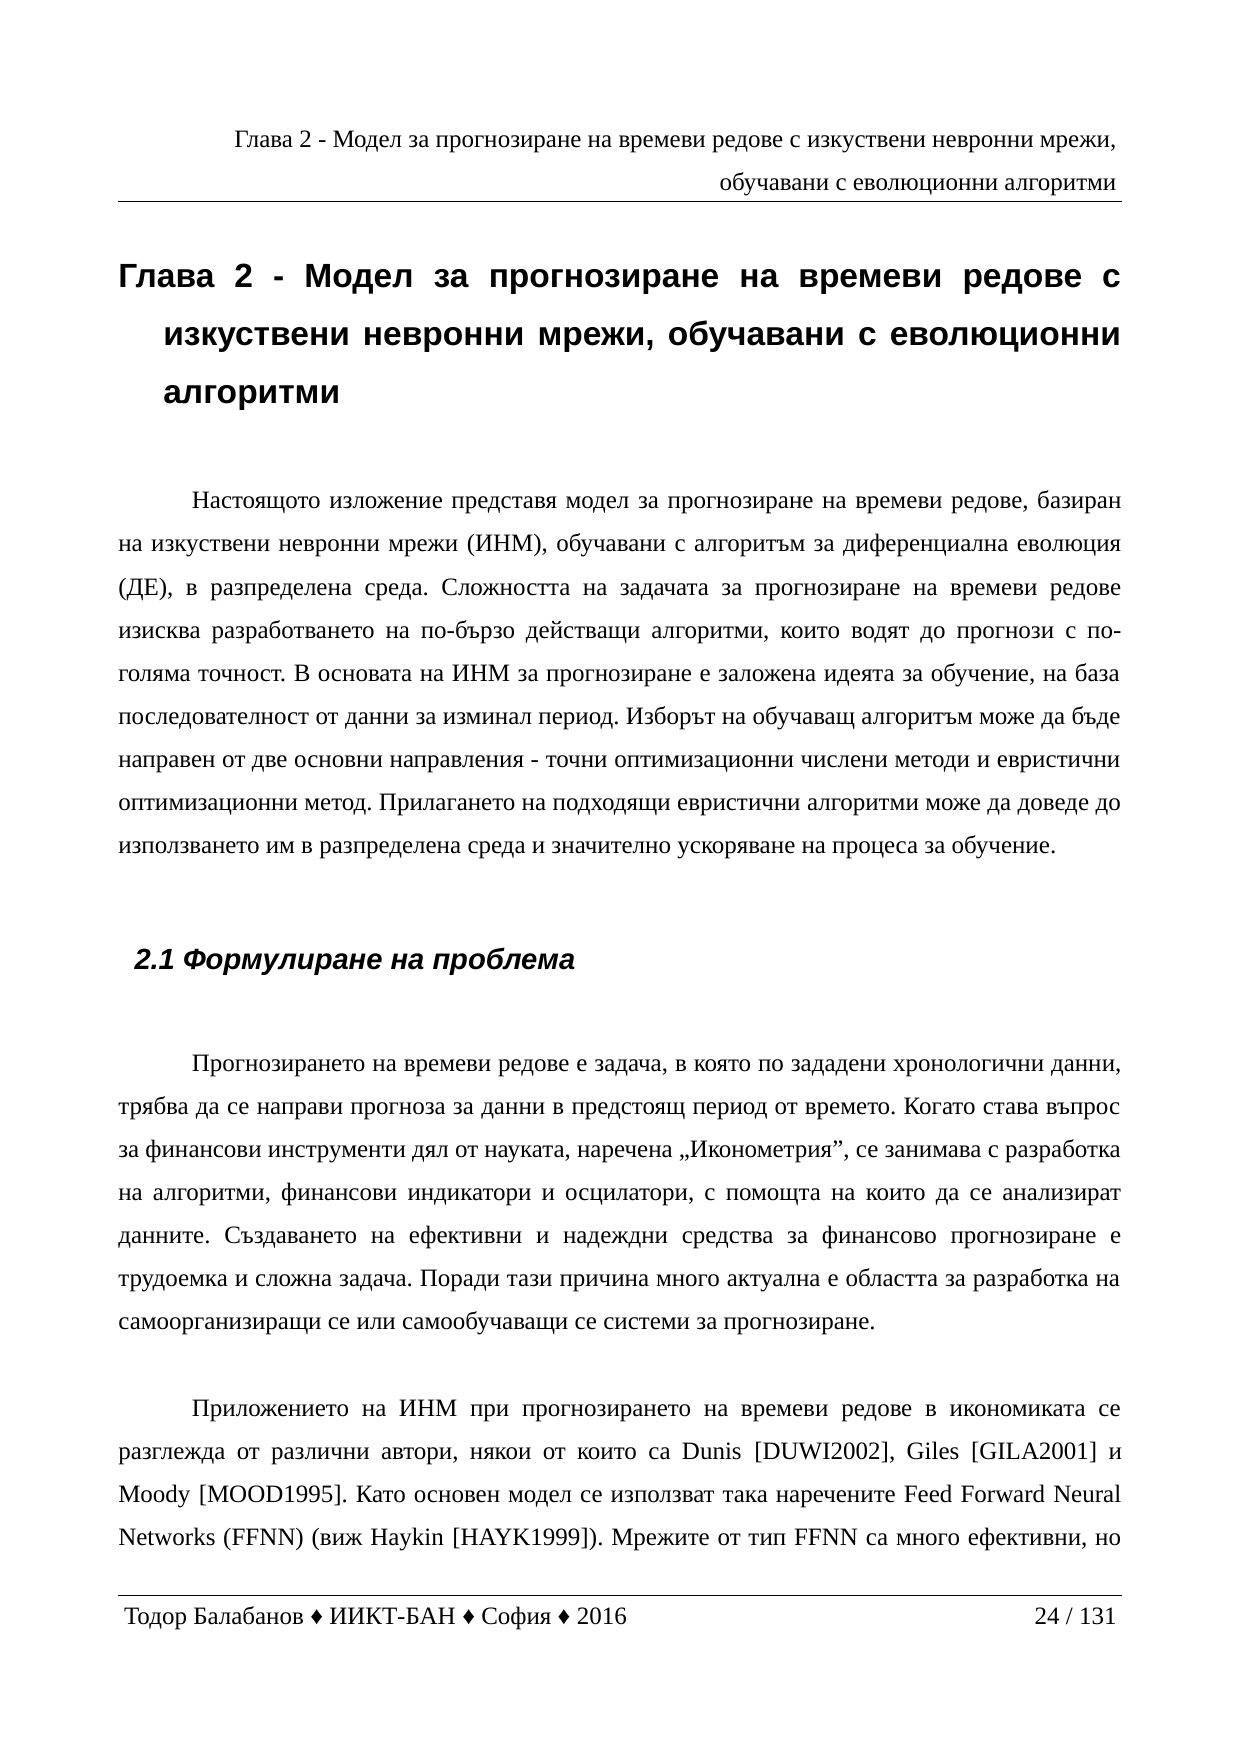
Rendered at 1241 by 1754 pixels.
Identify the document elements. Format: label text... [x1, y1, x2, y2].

subtitle Глава 2 - Модел за прогнозиране на времеви редове с изкуствени невронни мрежи, обучавани с еволюционни алгоритми [118, 256, 1122, 411]
text Прогнозирането на времеви редове е задача, в която по зададени хронологични данни, трябва да се направи прогноза за данни в предстоящ период от времето. Когато става въпрос за финансови инструменти дял от науката, наречена „Иконометрия”, се занимава с разработка на алгоритми, финансови индикатори и осцилатори, с помощта на които да се анализират данните. Създаването на ефективни и надеждни средства за финансово прогнозиране е трудоемка и сложна задача. Поради тази причина много актуална е областта за разработка на самоорганизиращи се или самообучаващи се системи за прогнозиране. [118, 1048, 1122, 1335]
text Приложението на ИНМ при прогнозирането на времеви редове в икономиката се разглежда от различни автори, някои от които са Dunis [DUWI2002], Giles [GILA2001] и Moody [MOOD1995]. Като основен модел се използват така наречените Feed Forward Neural Networks (FFNN) (виж Haykin [HAYK1999]). Мрежите от тип FFNN са много ефективни, но [118, 1393, 1122, 1551]
text Настоящото изложение представя модел за прогнозиране на времеви редове, базиран на изкуствени невронни мрежи (ИНМ), обучавани с алгоритъм за диференциална еволюция (ДЕ), в разпределена среда. Сложността на задачата за прогнозиране на времеви редове изисква разработването на по-бързо действащи алгоритми, които водят до прогнози с по-голяма точност. В основата на ИНМ за прогнозиране е заложена идеята за обучение, на база последователност от данни за изминал период. Изборът на обучаващ алгоритъм може да бъде направен от две основни направления - точни оптимизационни числени методи и евристични оптимизационни метод. Прилагането на подходящи евристични алгоритми може да доведе до използването им в разпределена среда и значително ускоряване на процеса за обучение. [118, 485, 1122, 859]
subtitle 2.1 Формулиране на проблема [118, 942, 1122, 975]
